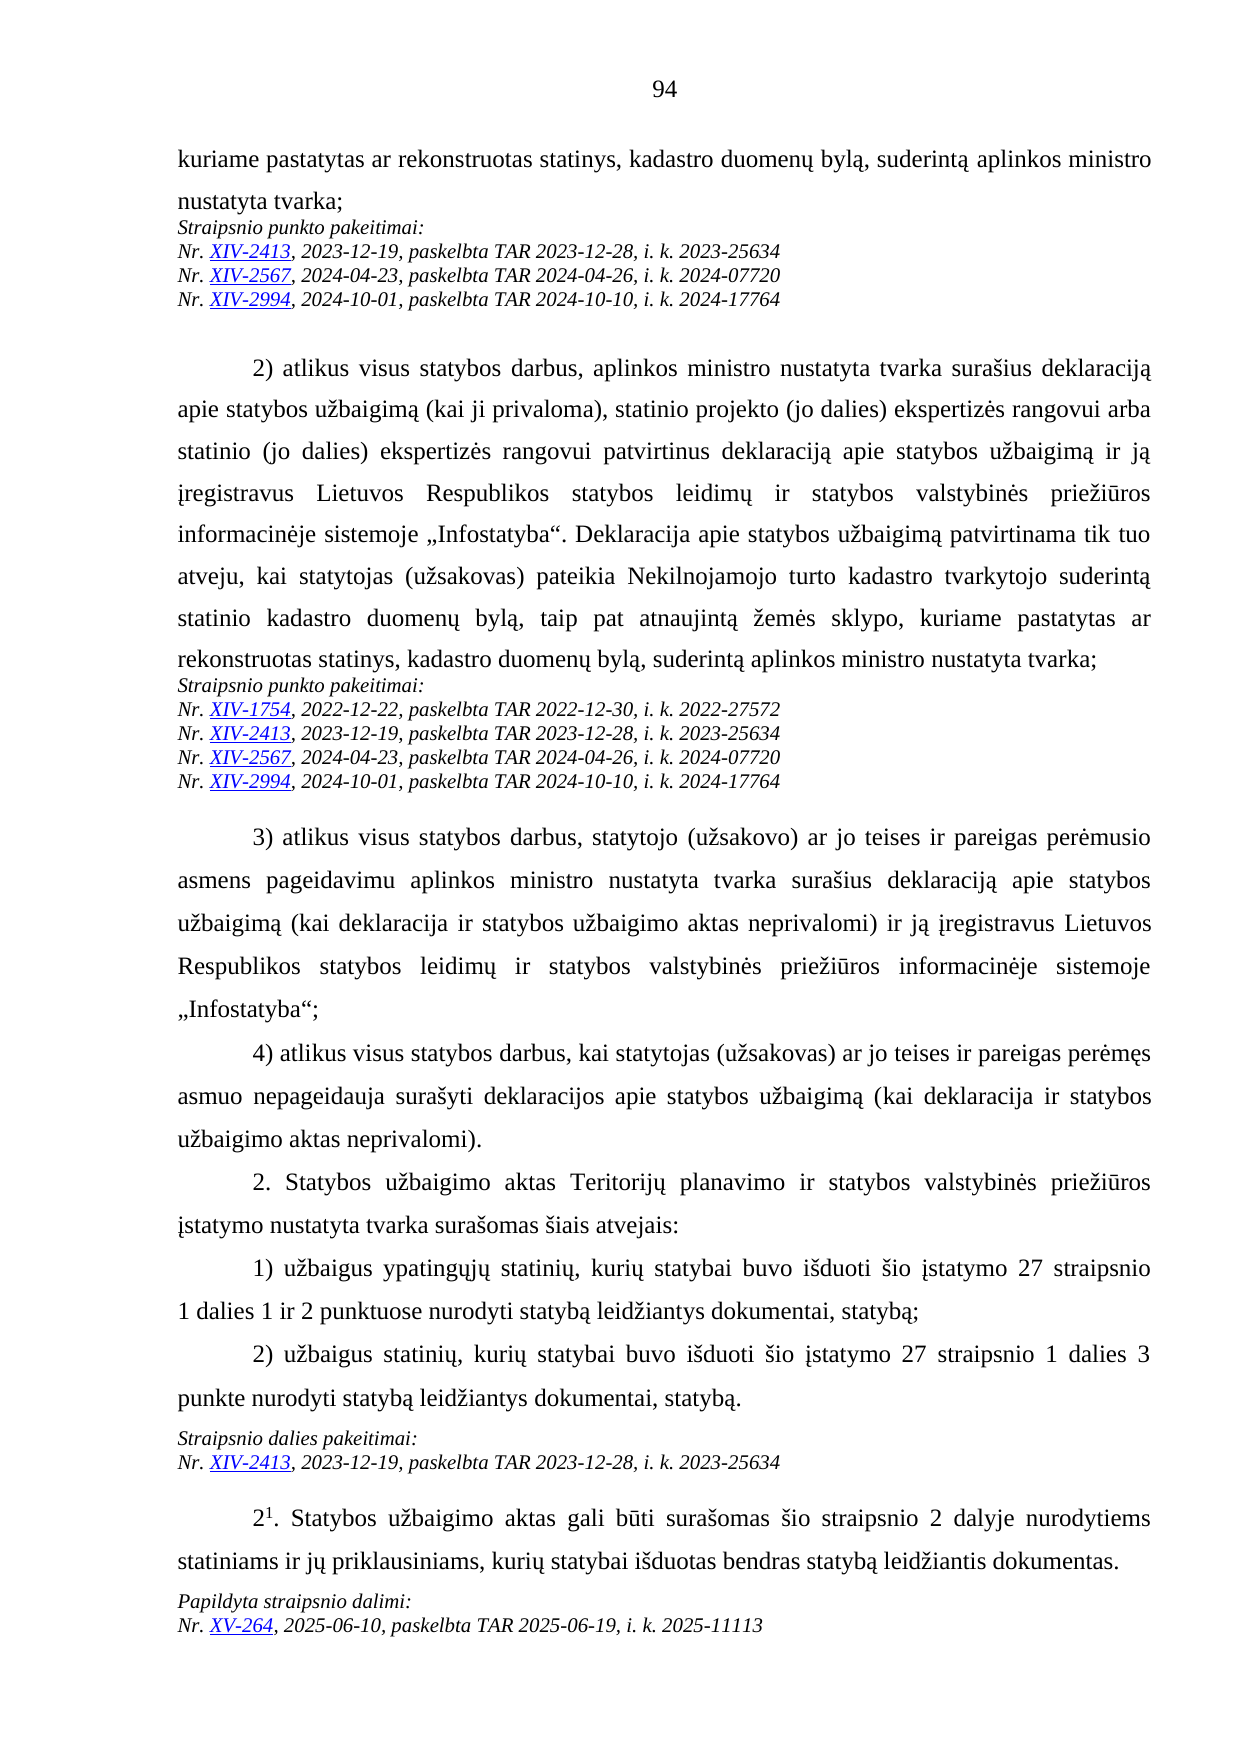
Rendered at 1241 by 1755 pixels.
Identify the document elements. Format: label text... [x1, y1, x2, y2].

text Straipsnio punkto pakeitimai: [177, 673, 1152, 697]
text Papildyta straipsnio dalimi: [177, 1589, 1152, 1613]
text 1) užbaigus ypatingųjų statinių, kurių statybai buvo išduoti šio įstatymo 27 straipsnio 1 dalies 1 ir 2 punktuose nurodyti statybą leidžiantys dokumentai, statybą; [177, 1253, 1152, 1325]
text 2. Statybos užbaigimo aktas Teritorijų planavimo ir statybos valstybinės priežiūros įstatymo nustatyta tvarka surašomas šiais atvejais: [177, 1167, 1152, 1239]
text Nr. XIV-2413, 2023-12-19, paskelbta TAR 2023-12-28, i. k. 2023-25634 [177, 721, 1152, 745]
text kuriame pastatytas ar rekonstruotas statinys, kadastro duomenų bylą, suderintą aplinkos ministro nustatyta tvarka; [177, 131, 1152, 215]
text Straipsnio dalies pakeitimai: [177, 1426, 1152, 1450]
text Straipsnio punkto pakeitimai: [177, 215, 1152, 239]
text 4) atlikus visus statybos darbus, kai statytojas (užsakovas) ar jo teises ir pareigas perėmęs asmuo nepageidauja surašyti deklaracijos apie statybos užbaigimą (kai deklaracija ir statybos užbaigimo aktas neprivalomi). [177, 1038, 1152, 1153]
text 2) užbaigus statinių, kurių statybai buvo išduoti šio įstatymo 27 straipsnio 1 dalies 3 punkte nurodyti statybą leidžiantys dokumentai, statybą. [177, 1339, 1152, 1411]
text 3) atlikus visus statybos darbus, statytojo (užsakovo) ar jo teises ir pareigas perėmusio asmens pageidavimu aplinkos ministro nustatyta tvarka surašius deklaraciją apie statybos užbaigimą (kai deklaracija ir statybos užbaigimo aktas neprivalomi) ir ją įregistravus Lietuvos Respublikos statybos leidimų ir statybos valstybinės priežiūros informacinėje sistemoje „Infostatyba“; [177, 822, 1152, 1023]
text Nr. XIV-2994, 2024-10-01, paskelbta TAR 2024-10-10, i. k. 2024-17764 [177, 287, 1152, 311]
text Nr. XIV-1754, 2022-12-22, paskelbta TAR 2022-12-30, i. k. 2022-27572 [177, 697, 1152, 721]
text Nr. XV-264, 2025-06-10, paskelbta TAR 2025-06-19, i. k. 2025-11113 [177, 1613, 1152, 1637]
text 2) atlikus visus statybos darbus, aplinkos ministro nustatyta tvarka surašius deklaraciją apie statybos užbaigimą (kai ji privaloma), statinio projekto (jo dalies) ekspertizės rangovui arba statinio (jo dalies) ekspertizės rangovui patvirtinus deklaraciją apie statybos užbaigimą ir ją įregistravus Lietuvos Respublikos statybos leidimų ir statybos valstybinės priežiūros informacinėje sistemoje „Infostatyba“. Deklaracija apie statybos užbaigimą patvirtinama tik tuo atveju, kai statytojas (užsakovas) pateikia Nekilnojamojo turto kadastro tvarkytojo suderintą statinio kadastro duomenų bylą, taip pat atnaujintą žemės sklypo, kuriame pastatytas ar rekonstruotas statinys, kadastro duomenų bylą, suderintą aplinkos ministro nustatyta tvarka; [177, 340, 1152, 673]
text Nr. XIV-2994, 2024-10-01, paskelbta TAR 2024-10-10, i. k. 2024-17764 [177, 769, 1152, 793]
text Nr. XIV-2567, 2024-04-23, paskelbta TAR 2024-04-26, i. k. 2024-07720 [177, 263, 1152, 287]
text Nr. XIV-2567, 2024-04-23, paskelbta TAR 2024-04-26, i. k. 2024-07720 [177, 745, 1152, 769]
text Nr. XIV-2413, 2023-12-19, paskelbta TAR 2023-12-28, i. k. 2023-25634 [177, 1450, 1152, 1474]
text Nr. XIV-2413, 2023-12-19, paskelbta TAR 2023-12-28, i. k. 2023-25634 [177, 239, 1152, 263]
text 21. Statybos užbaigimo aktas gali būti surašomas šio straipsnio 2 dalyje nurodytiems statiniams ir jų priklausiniams, kurių statybai išduotas bendras statybą leidžiantis dokumentas. [177, 1503, 1152, 1574]
